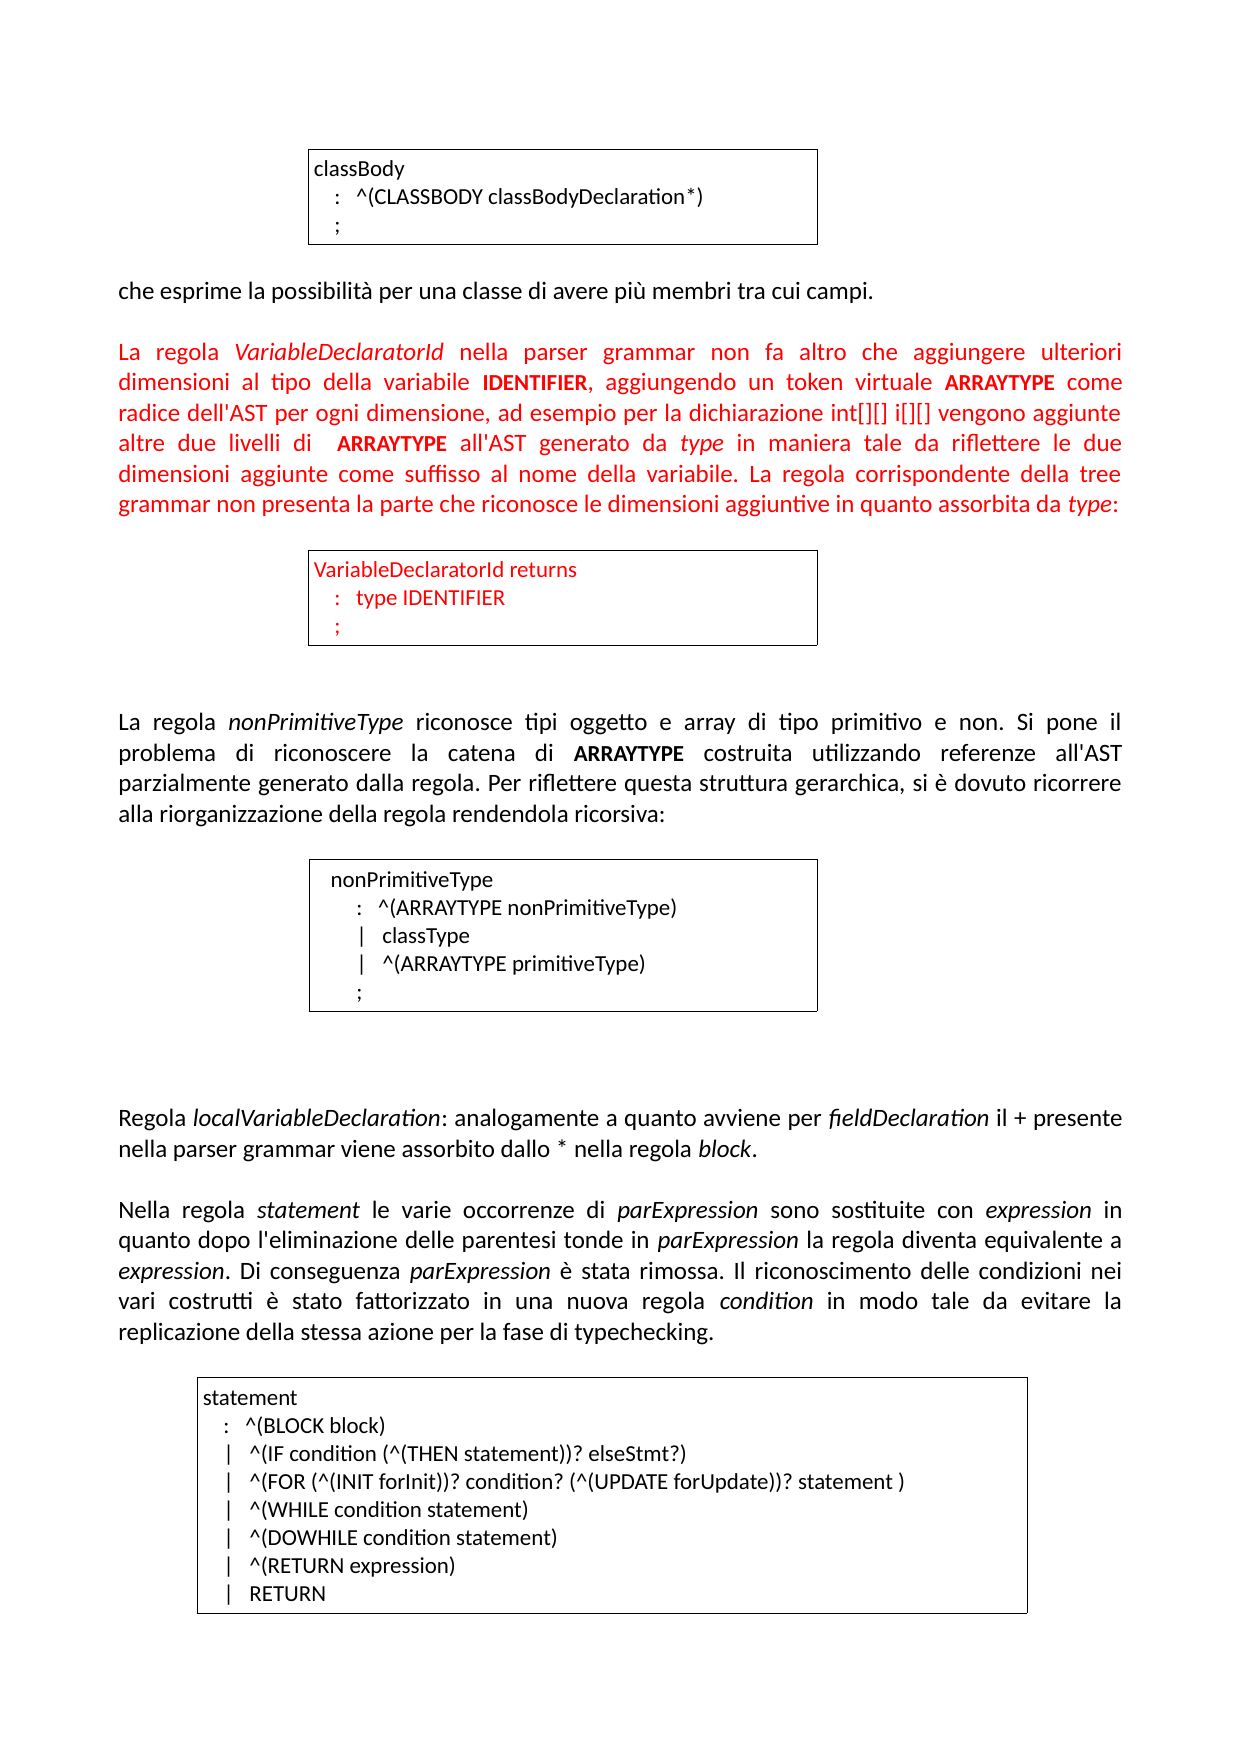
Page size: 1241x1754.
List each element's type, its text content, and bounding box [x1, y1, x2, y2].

text che esprime la possibilità per una classe di avere più membri tra cui campi. [118, 275, 1123, 305]
table_header nonPrimitiveType : ^(ARRAYTYPE nonPrimitiveType) | classType | ^(ARRAYTYPE primitiveType) ; [310, 860, 817, 1011]
text Nella regola statement le varie occorrenze di parExpression sono sostituite con expression in quanto dopo l'eliminazione delle parentesi tonde in parExpression la regola diventa equivalente a expression. Di conseguenza parExpression è stata rimossa. Il riconoscimento delle condizioni nei vari costrutti è stato fattorizzato in una nuova regola condition in modo tale da evitare la replicazione della stessa azione per la fase di typechecking. [118, 1194, 1123, 1346]
table_header classBody : ^(CLASSBODY classBodyDeclaration*) ; [309, 150, 817, 244]
table_header VariableDeclaratorId returns : type IDENTIFIER ; [309, 551, 817, 645]
text La regola nonPrimitiveType riconosce tipi oggetto e array di tipo primitivo e non. Si pone il problema di riconoscere la catena di ARRAYTYPE costruita utilizzando referenze all'AST parzialmente generato dalla regola. Per riflettere questa struttura gerarchica, si è dovuto ricorrere alla riorganizzazione della regola rendendola ricorsiva: [118, 706, 1123, 828]
text Regola localVariableDeclaration: analogamente a quanto avviene per fieldDeclaration il + presente nella parser grammar viene assorbito dallo * nella regola block. [118, 1102, 1123, 1163]
text La regola VariableDeclaratorId nella parser grammar non fa altro che aggiungere ulteriori dimensioni al tipo della variabile IDENTIFIER, aggiungendo un token virtuale ARRAYTYPE come radice dell'AST per ogni dimensione, ad esempio per la dichiarazione int[][] i[][] vengono aggiunte altre due livelli di ARRAYTYPE all'AST generato da type in maniera tale da riflettere le due dimensioni aggiunte come suffisso al nome della variabile. La regola corrispondente della tree grammar non presenta la parte che riconosce le dimensioni aggiuntive in quanto assorbita da type: [118, 336, 1123, 519]
table_header statement : ^(BLOCK block) | ^(IF condition (^(THEN statement))? elseStmt?) | ^(FOR (^(INIT forInit))? condition? (^(UPDATE forUpdate))? statement ) | ^(WHILE condition statement) | ^(DOWHILE condition statement) | ^(RETURN expression) | RETURN [198, 1378, 1027, 1613]
